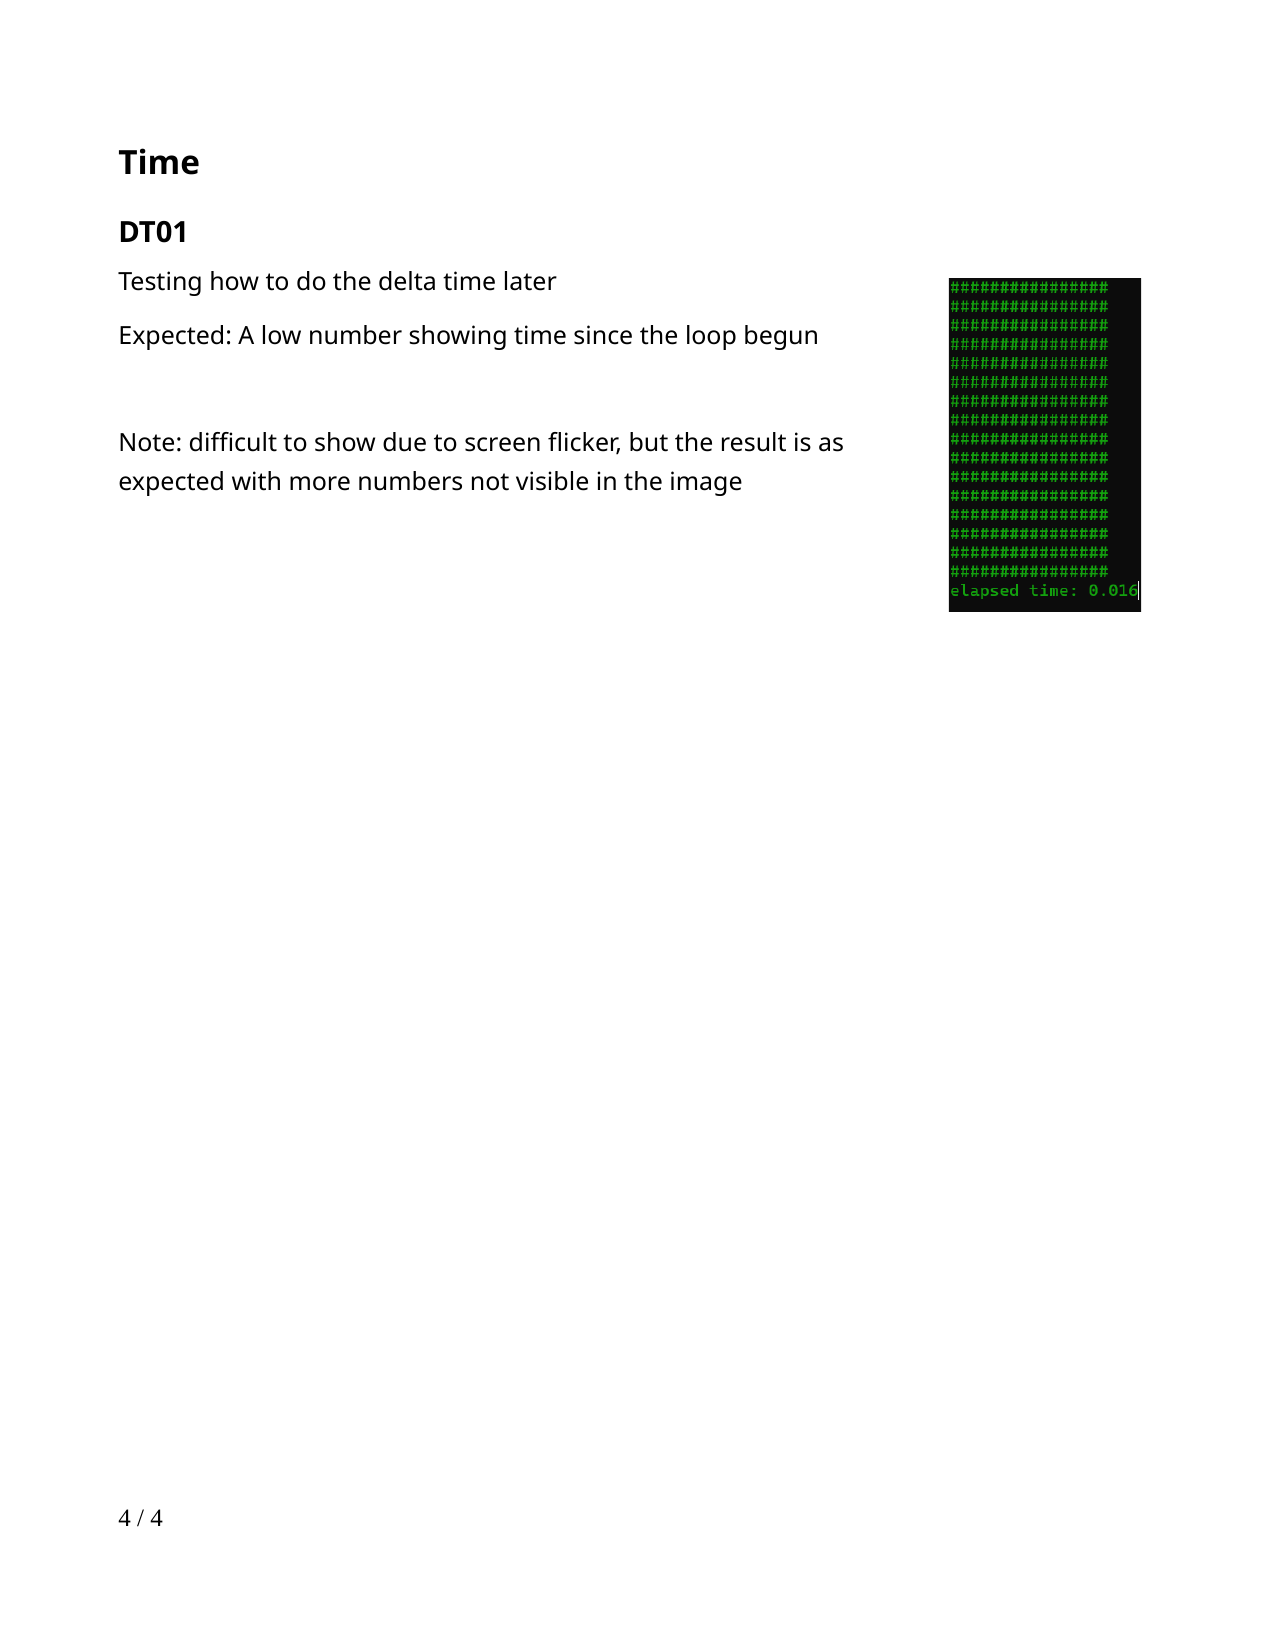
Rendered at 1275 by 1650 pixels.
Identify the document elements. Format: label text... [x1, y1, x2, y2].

text Testing how to do the delta time later [118, 264, 1157, 298]
subtitle DT01 [118, 211, 1157, 251]
text Note: difficult to show due to screen flicker, but the result is as expected with more numbers not visible in the image [118, 425, 948, 498]
picture [948, 278, 1142, 612]
subtitle Time [118, 139, 1157, 184]
text Expected: A low number showing time since the loop begun [118, 317, 948, 351]
